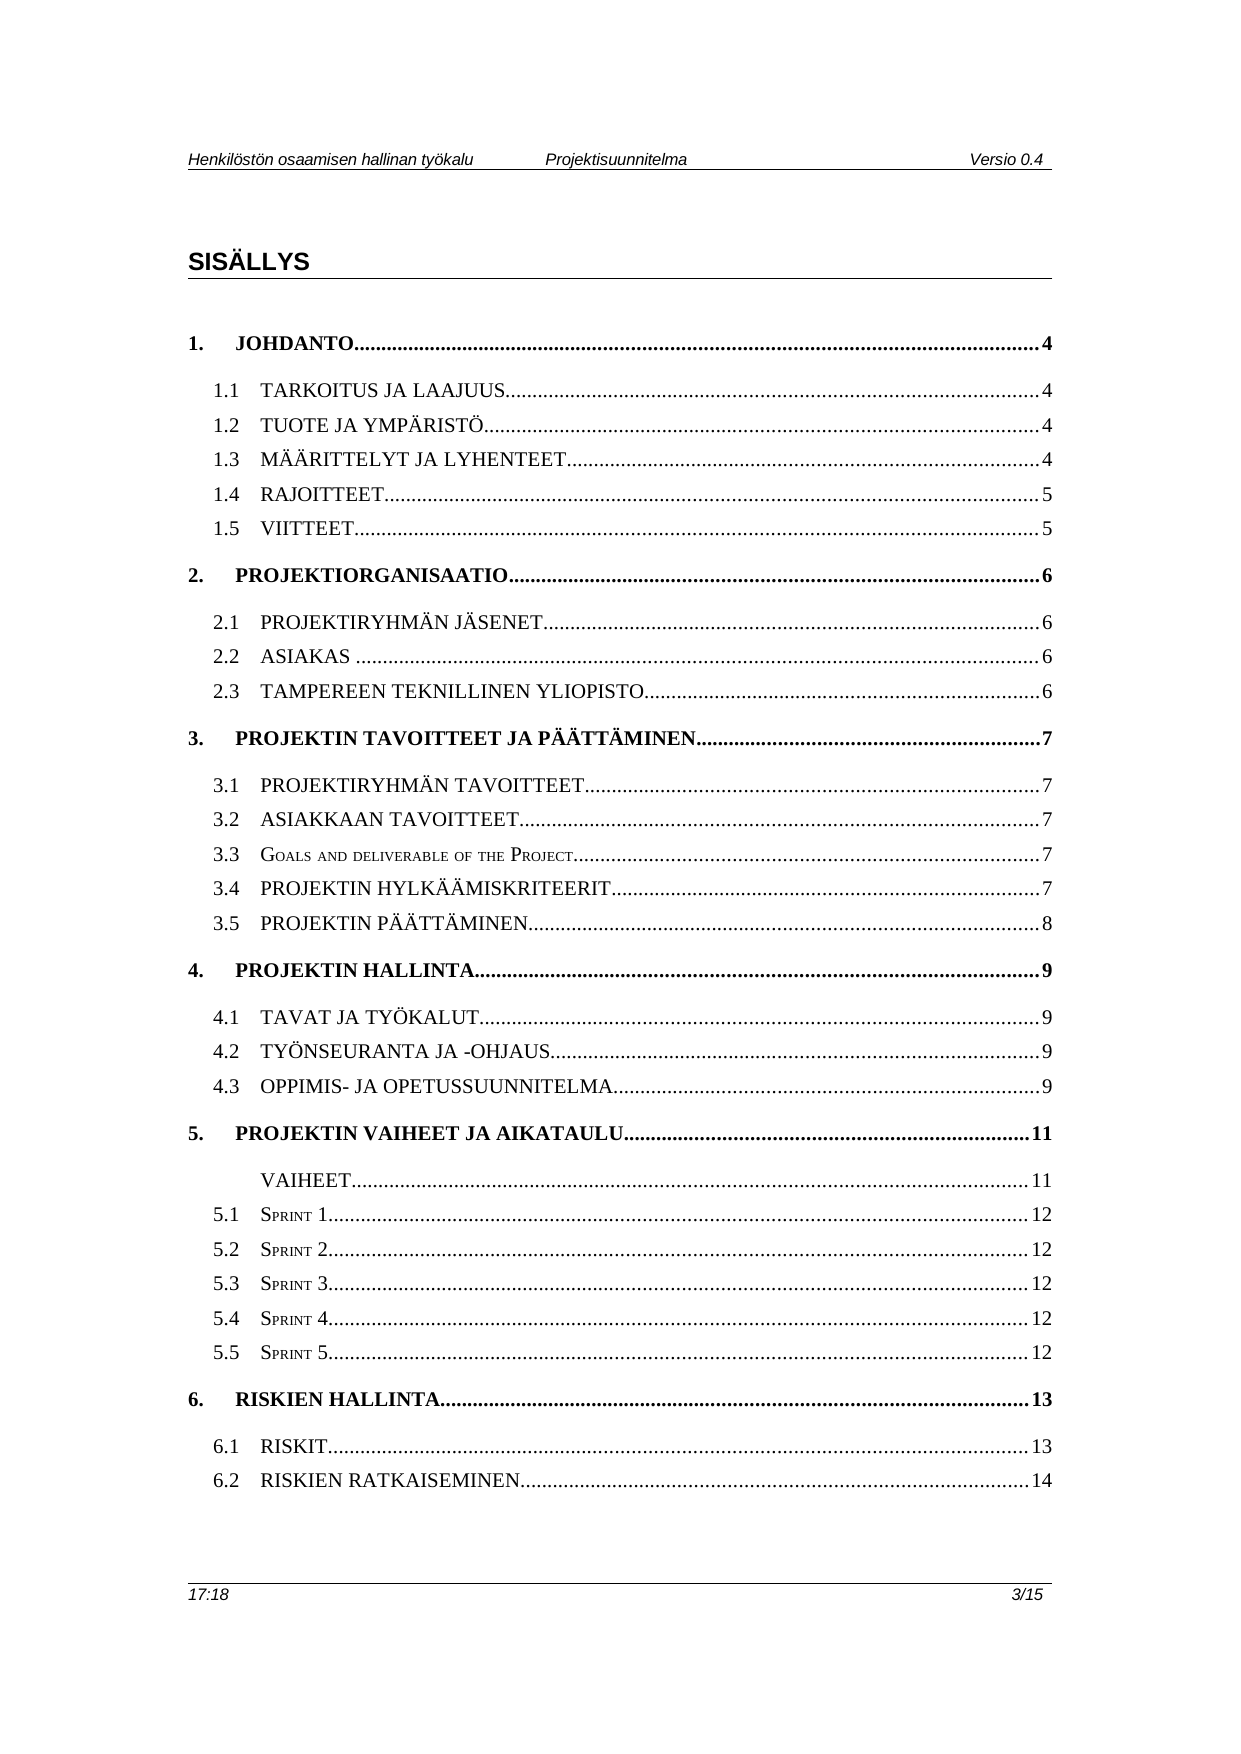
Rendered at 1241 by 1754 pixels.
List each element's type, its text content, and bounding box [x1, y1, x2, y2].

text 4. Projektin hallinta 9 [188, 959, 1052, 982]
text 6.1 RISKIT 13 [213, 1435, 1052, 1458]
text 5.4 Sprint 4 12 [213, 1306, 1052, 1329]
text 2.3 TAMPEREEN TEKNILLINEN YLIOPISTO 6 [213, 680, 1052, 703]
text 3.3 Goals and deliverable of the Project 7 [213, 843, 1052, 866]
text 1.4 RAJOITTEET 5 [213, 482, 1052, 505]
text 6.2 RISKIEN RATKAISEMINEN 14 [213, 1469, 1052, 1492]
text VAIHEET 11 [213, 1168, 1052, 1192]
subtitle Sisällys [188, 248, 1052, 278]
text 2. Projektiorganisaatio 6 [188, 564, 1052, 587]
text 5.3 Sprint 3 12 [213, 1272, 1052, 1295]
text 3.4 PROJEKTIN HYLKÄÄMISKRITEERIT 7 [213, 877, 1052, 900]
text 1.1 TARKOITUS JA LAAJUUS 4 [213, 379, 1052, 402]
text 4.2 TYÖNSEURANTA JA -OHJAUS 9 [213, 1040, 1052, 1063]
text 5.2 Sprint 2 12 [213, 1237, 1052, 1261]
text 1.3 MÄÄRITTELYT JA LYHENTEET 4 [213, 448, 1052, 471]
text 5.1 Sprint 1 12 [213, 1203, 1052, 1226]
text 4.3 OPPIMIS- JA OPETUSSUUNNITELMA 9 [213, 1074, 1052, 1098]
text 1. Johdanto 4 [188, 332, 1052, 355]
text 1.2 TUOTE JA YMPÄRISTÖ 4 [213, 413, 1052, 436]
text 2.1 PROJEKTIRYHMÄN JÄSENET 6 [213, 611, 1052, 634]
text 1.5 VIITTEET 5 [213, 517, 1052, 540]
text 2.2 ASIAKAS 6 [213, 645, 1052, 668]
text 3.5 PROJEKTIN PÄÄTTÄMINEN 8 [213, 912, 1052, 935]
text 6. Riskien hallinta 13 [188, 1388, 1052, 1411]
text 5. Projektin vaiheet ja aikataulu 11 [188, 1122, 1052, 1144]
text 3. Projektin tavoitteet ja päättäminen 7 [188, 727, 1052, 750]
text 3.2 ASIAKKAAN TAVOITTEET 7 [213, 808, 1052, 831]
text 5.5 Sprint 5 12 [213, 1341, 1052, 1364]
text 3.1 PROJEKTIRYHMÄN TAVOITTEET 7 [213, 774, 1052, 797]
text 4.1 TAVAT JA TYÖKALUT 9 [213, 1006, 1052, 1029]
